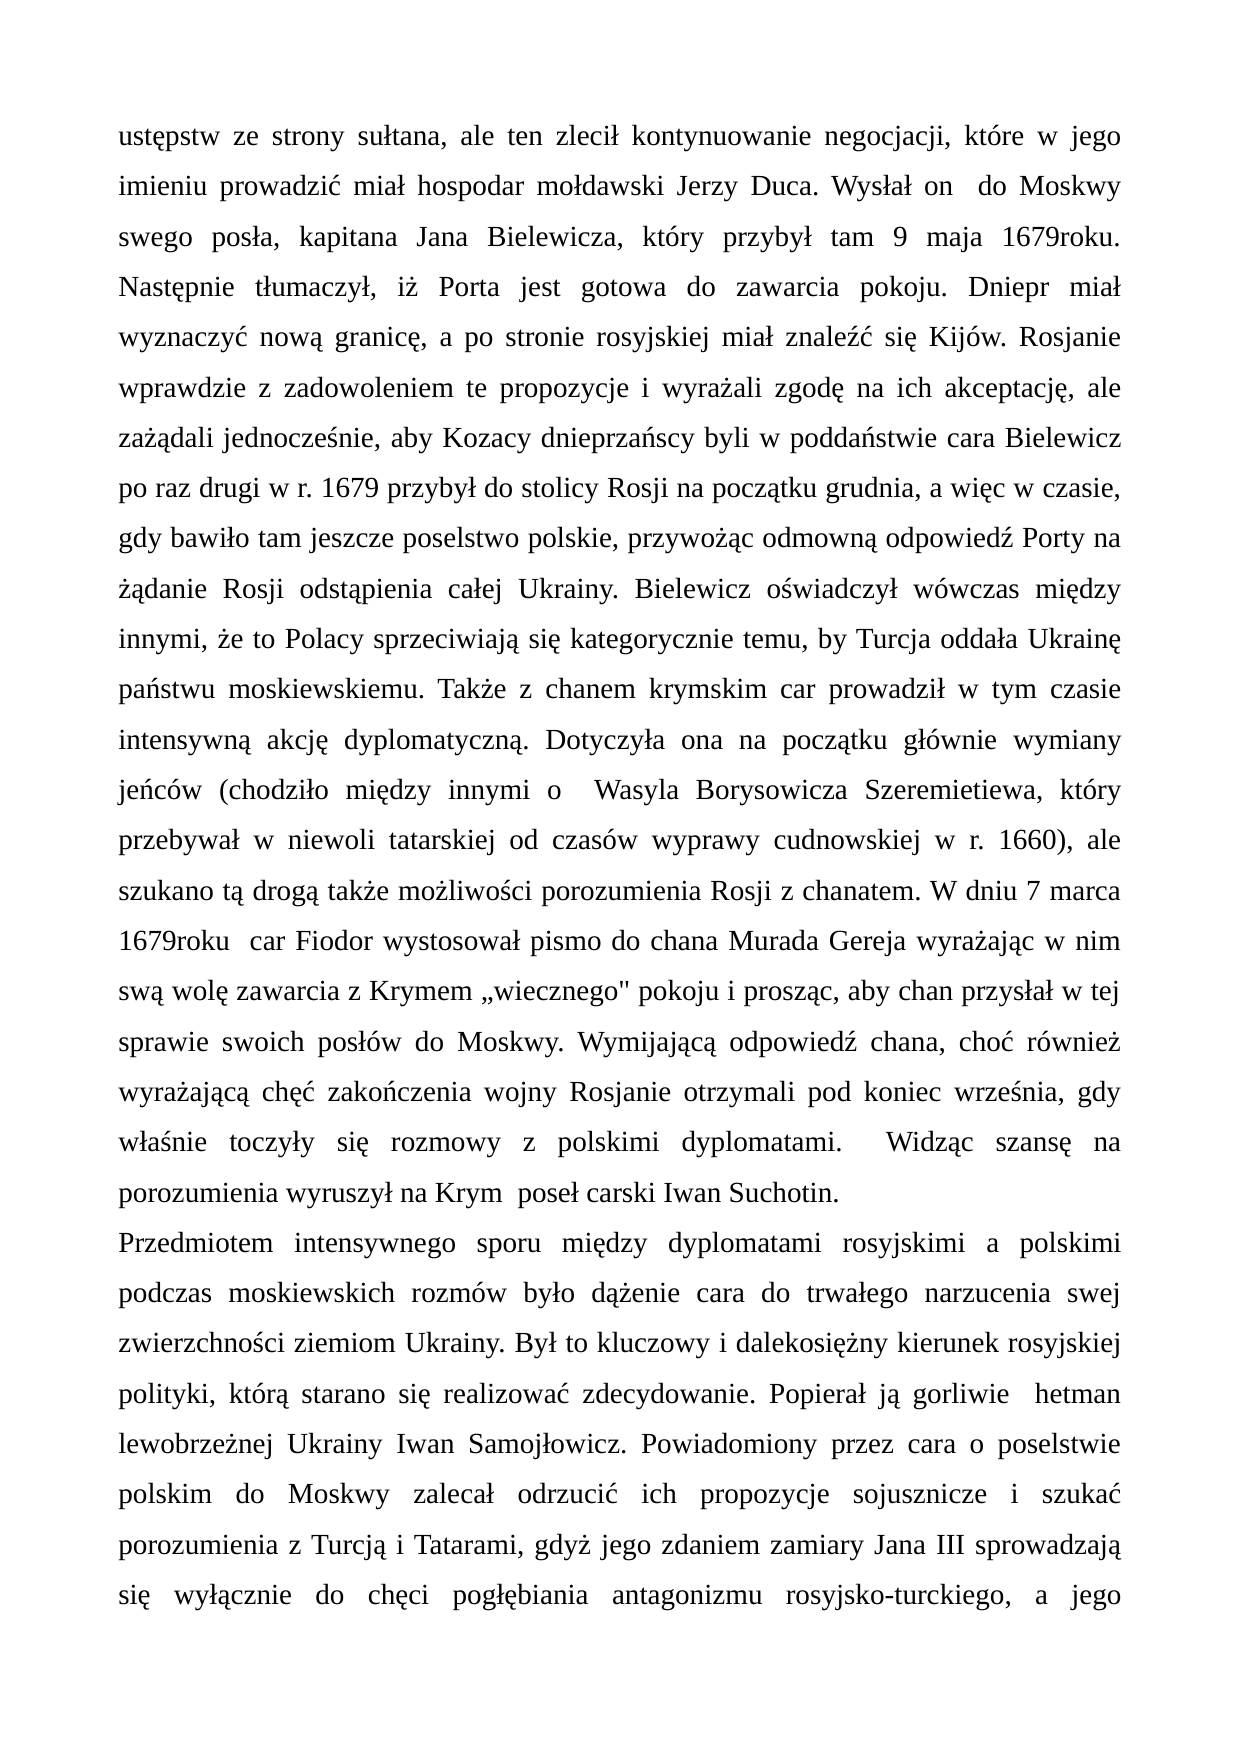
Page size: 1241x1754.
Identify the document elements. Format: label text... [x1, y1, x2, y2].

text ustępstw ze strony sułtana, ale ten zlecił kontynuowanie negocjacji, które w jego imieniu prowadzić miał hospodar mołdawski Jerzy Duca. Wysłał on do Moskwy swego posła, kapitana Jana Bielewicza, który przybył tam 9 maja 1679roku. Następnie tłumaczył, iż Porta jest gotowa do zawarcia pokoju. Dniepr miał wyznaczyć nową granicę, a po stronie rosyjskiej miał znaleźć się Kijów. Rosjanie wprawdzie z zadowoleniem te propozycje i wyrażali zgodę na ich akceptację, ale zażądali jednocześnie, aby Kozacy dnieprzańscy byli w poddaństwie cara Bielewicz po raz drugi w r. 1679 przybył do stolicy Rosji na początku grudnia, a więc w czasie, gdy bawiło tam jeszcze poselstwo polskie, przywożąc odmowną odpowiedź Porty na żądanie Rosji odstąpienia całej Ukrainy. Bielewicz oświadczył wówczas między innymi, że to Polacy sprzeciwiają się kategorycznie temu, by Turcja oddała Ukrainę państwu moskiewskiemu. Także z chanem krymskim car prowadził w tym czasie intensywną akcję dyplomatyczną. Dotyczyła ona na początku głównie wymiany jeńców (chodziło między innymi o Wasyla Borysowicza Szeremietiewa, który przebywał w niewoli tatarskiej od czasów wyprawy cudnowskiej w r. 1660), ale szukano tą drogą także możliwości porozumienia Rosji z chanatem. W dniu 7 marca 1679roku car Fiodor wystosował pismo do chana Murada Gereja wyrażając w nim swą wolę zawarcia z Krymem „wiecznego" pokoju i prosząc, aby chan przysłał w tej sprawie swoich posłów do Moskwy. Wymijającą odpowiedź chana, choć również wyrażającą chęć zakończenia wojny Rosjanie otrzymali pod koniec września, gdy właśnie toczyły się rozmowy z polskimi dyplomatami. Widząc szansę na porozumienia wyruszył na Krym poseł carski Iwan Suchotin. [118, 118, 1122, 1208]
text Przedmiotem intensywnego sporu między dyplomatami rosyjskimi a polskimi podczas moskiewskich rozmów było dążenie cara do trwałego narzucenia swej zwierzchności ziemiom Ukrainy. Był to kluczowy i dalekosiężny kierunek rosyjskiej polityki, którą starano się realizować zdecydowanie. Popierał ją gorliwie hetman lewobrzeżnej Ukrainy Iwan Samojłowicz. Powiadomiony przez cara o poselstwie polskim do Moskwy zalecał odrzucić ich propozycje sojusznicze i szukać porozumienia z Turcją i Tatarami, gdyż jego zdaniem zamiary Jana III sprowadzają się wyłącznie do chęci pogłębiania antagonizmu rosyjsko-turckiego, a jego [118, 1225, 1122, 1611]
